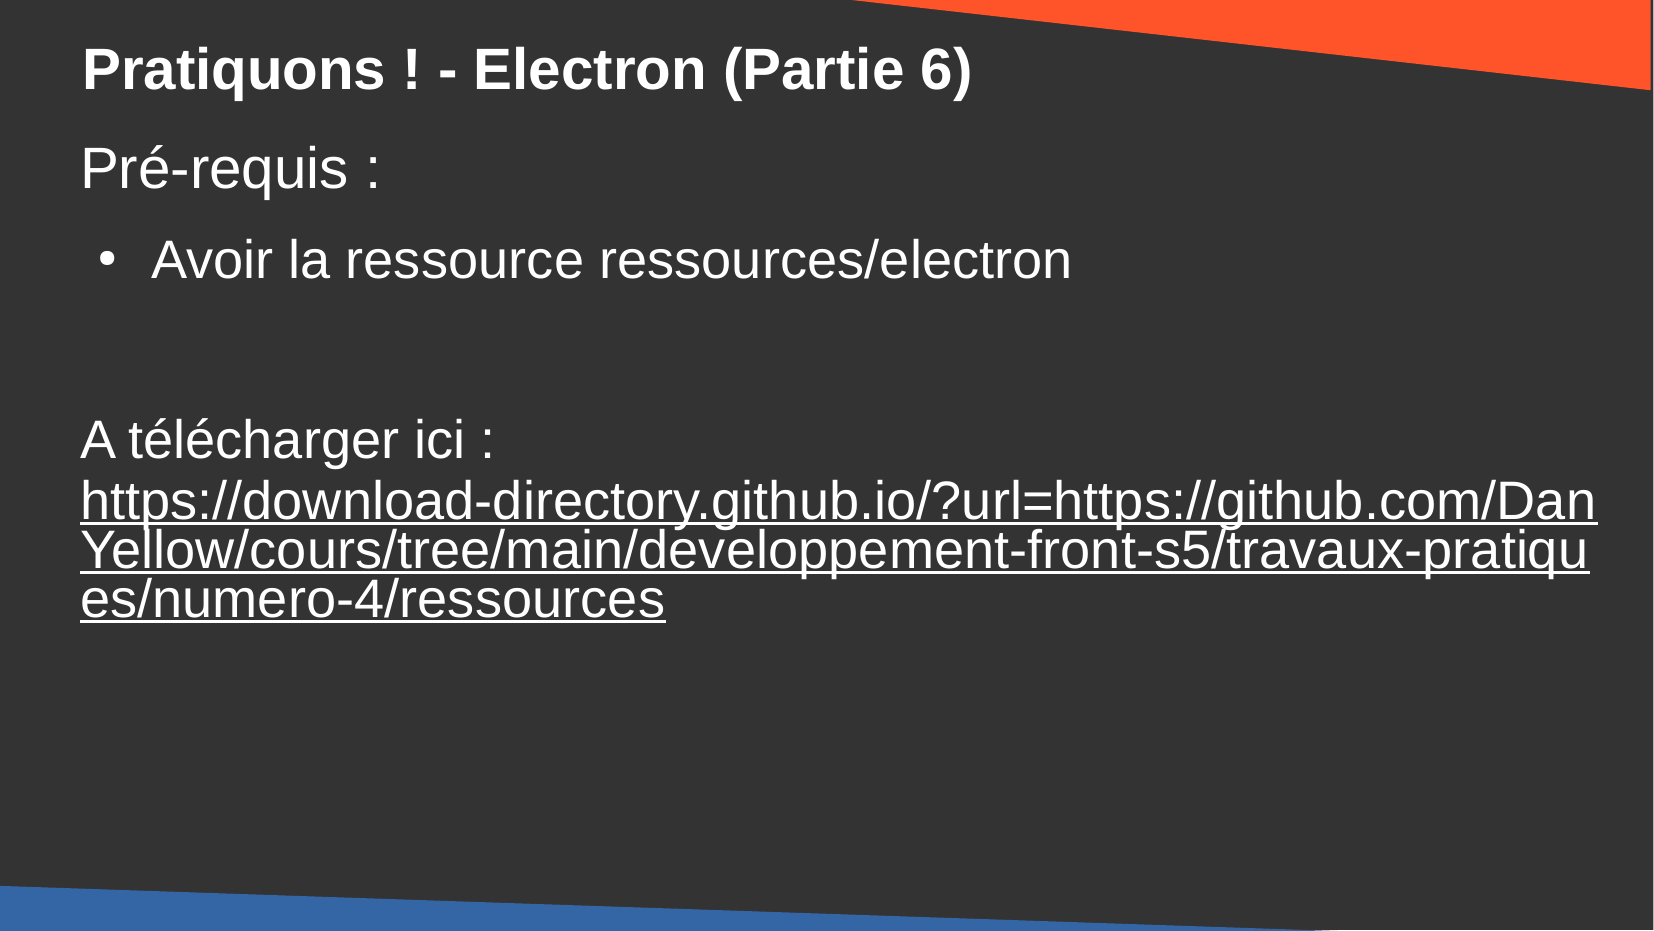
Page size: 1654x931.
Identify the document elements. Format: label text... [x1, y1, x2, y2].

text_box [851, 0, 1651, 91]
text_box [0, 885, 1337, 931]
title Pratiquons ! - Electron (Partie 6) [82, 37, 1571, 114]
list Pré-requis : Avoir la ressource ressources/electron A télécharger ici : https://download-directory.github.io/?url=https://github.com/DanYellow/cours/tree/main/developpement-front-s5/travaux-pratiques/numero-4/ressources [80, 135, 1620, 721]
